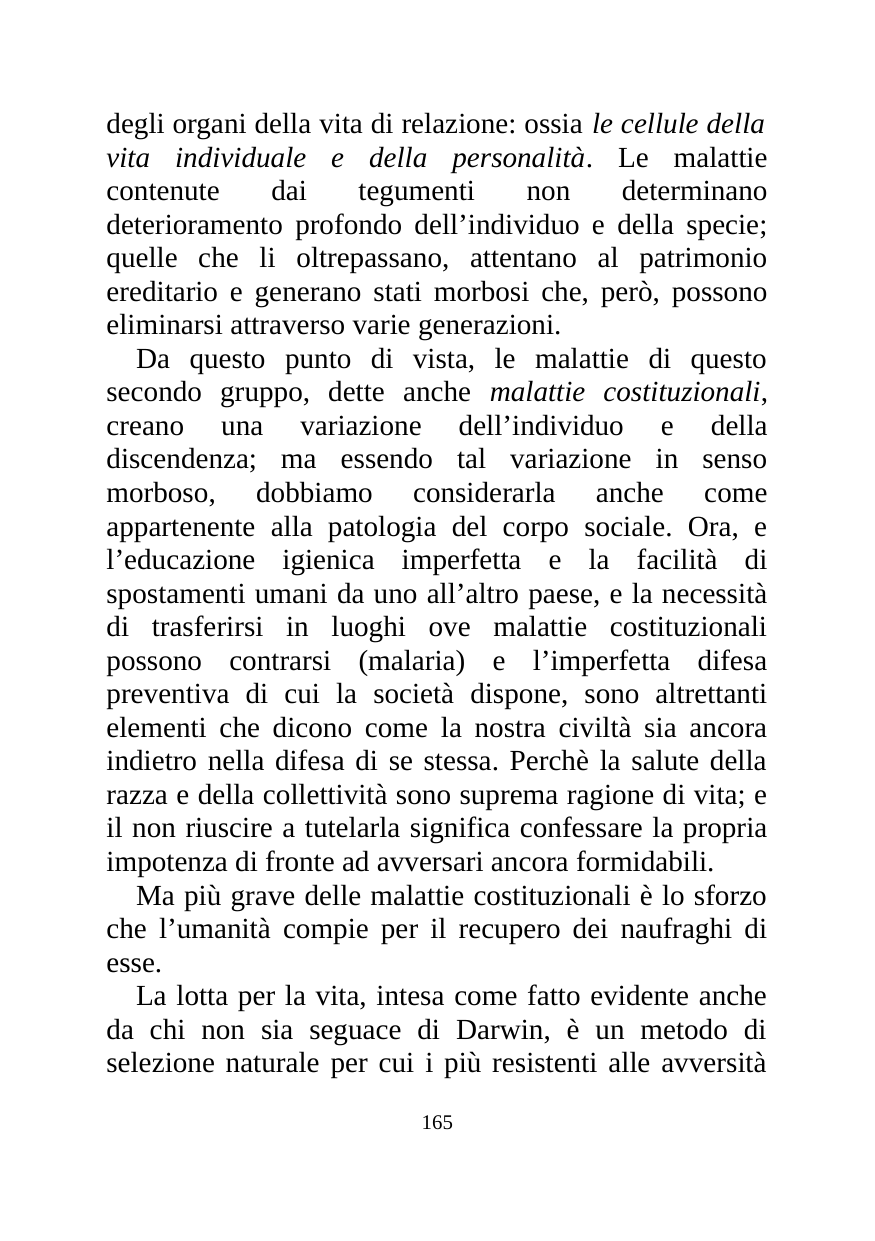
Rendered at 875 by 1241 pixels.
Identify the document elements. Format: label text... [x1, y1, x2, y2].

text degli organi della vita di relazione: ossia le cellule della vita individuale e della personalità. Le malattie contenute dai tegumenti non determinano deterioramento profondo dell’individuo e della specie; quelle che li oltrepassano, attentano al patrimonio ereditario e generano stati morbosi che, però, possono eliminarsi attraverso varie generazioni. [106, 106, 768, 341]
text Da questo punto di vista, le malattie di questo secondo gruppo, dette anche malattie costituzionali, creano una variazione dell’individuo e della discendenza; ma essendo tal variazione in senso morboso, dobbiamo considerarla anche come appartenente alla patologia del corpo sociale. Ora, e l’educazione igienica imperfetta e la facilità di spostamenti umani da uno all’altro paese, e la necessità di trasferirsi in luoghi ove malattie costituzionali possono contrarsi (malaria) e l’imperfetta difesa preventiva di cui la società dispone, sono altrettanti elementi che dicono come la nostra civiltà sia ancora indietro nella difesa di se stessa. Perchè la salute della razza e della collettività sono suprema ragione di vita; e il non riuscire a tutelarla significa confessare la propria impotenza di fronte ad avversari ancora formidabili. [106, 341, 768, 878]
text Ma più grave delle malattie costituzionali è lo sforzo che l’umanità compie per il recupero dei naufraghi di esse. [106, 878, 768, 978]
text La lotta per la vita, intesa come fatto evidente anche da chi non sia seguace di Darwin, è un metodo di selezione naturale per cui i più resistenti alle avversità [106, 978, 768, 1079]
